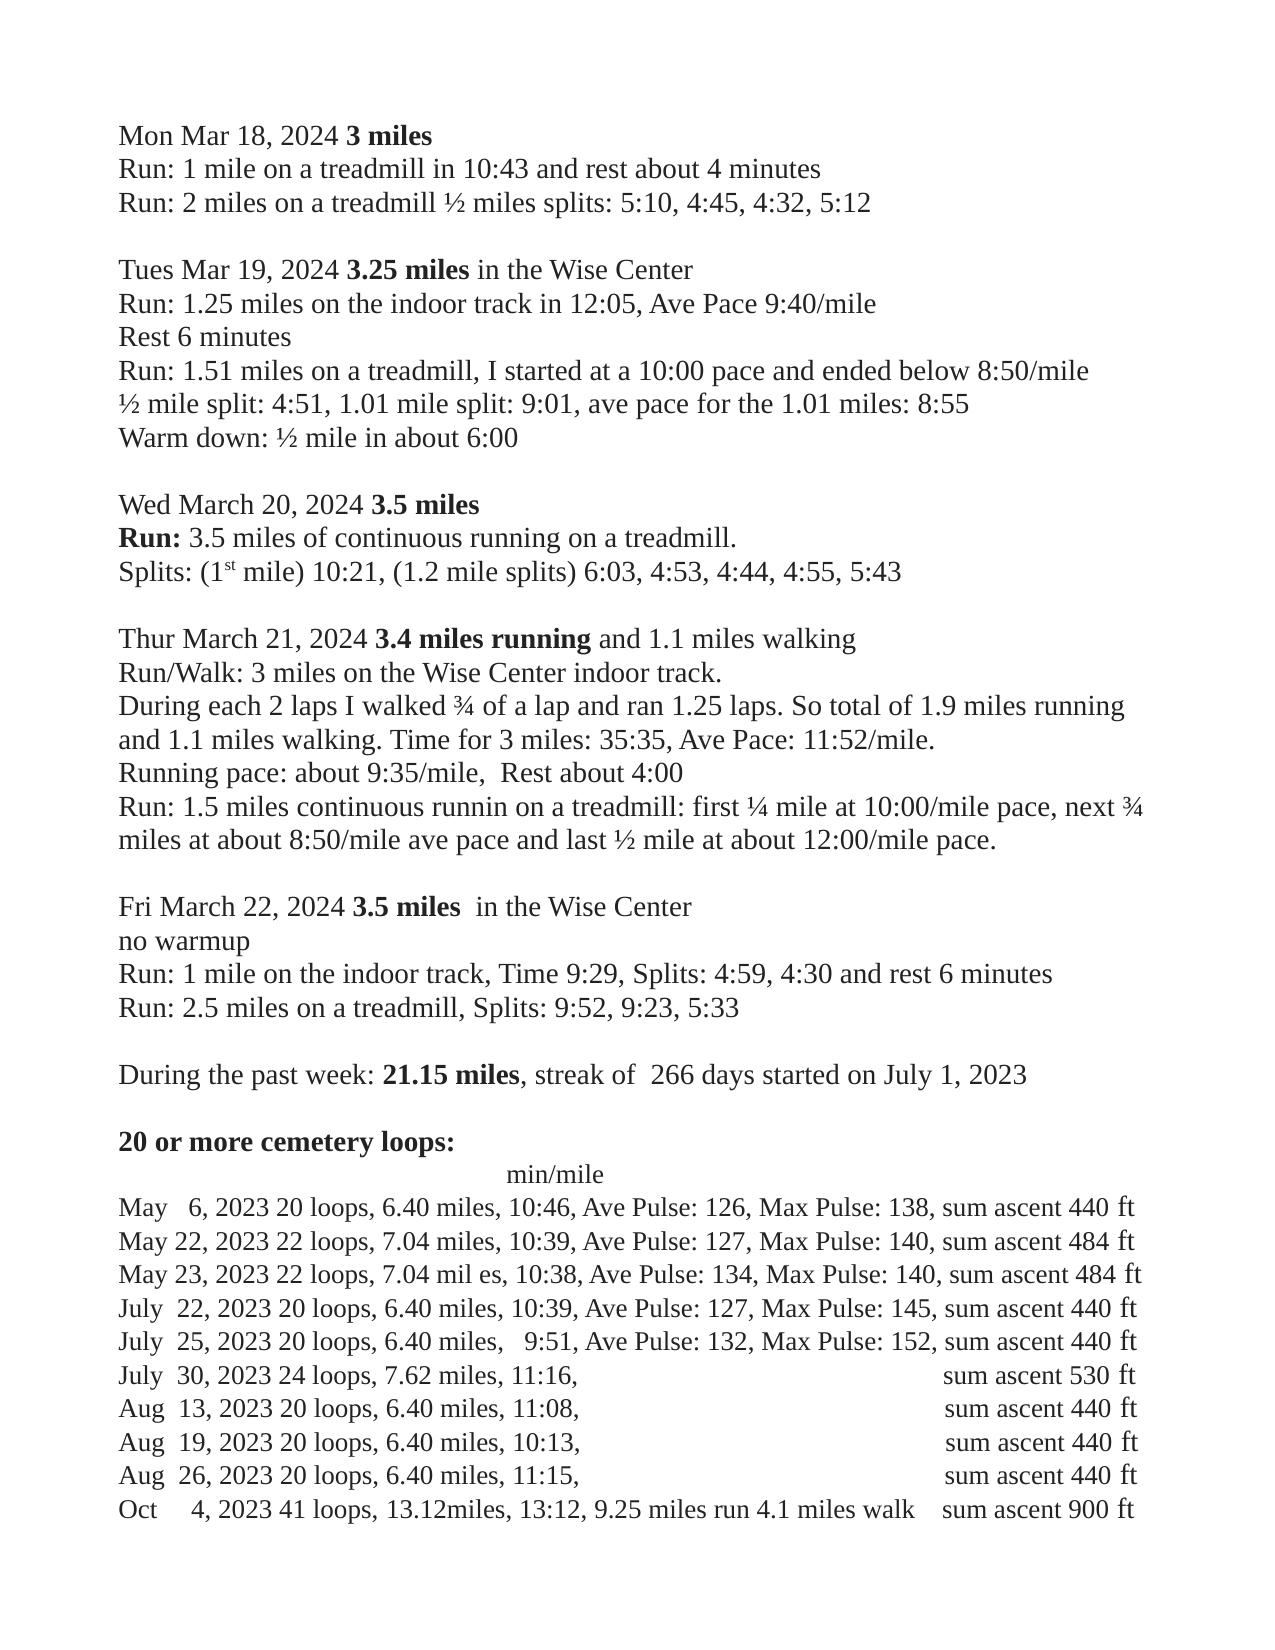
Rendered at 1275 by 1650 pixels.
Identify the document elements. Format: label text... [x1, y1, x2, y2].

text 20 or more cemetery loops: [118, 1124, 1161, 1158]
text July 30, 2023 24 loops, 7.62 miles, 11:16, sum ascent 530 ft [118, 1357, 1161, 1390]
text Run: 1.5 miles continuous runnin on a treadmill: first ¼ mile at 10:00/mile pace, next ¾ miles at about 8:50/mile ave pace and last ½ mile at about 12:00/mile pace. [118, 789, 1161, 856]
text Thur March 21, 2024 3.4 miles running and 1.1 miles walking [118, 621, 1161, 655]
text Run: 3.5 miles of continuous running on a treadmill. [118, 521, 1161, 554]
text July 22, 2023 20 loops, 6.40 miles, 10:39, Ave Pulse: 127, Max Pulse: 145, sum ascent 440 ft [118, 1290, 1161, 1323]
text Run: 1.25 miles on the indoor track in 12:05, Ave Pace 9:40/mile [118, 286, 1161, 319]
text May 23, 2023 22 loops, 7.04 mil es, 10:38, Ave Pulse: 134, Max Pulse: 140, sum ascent 484 ft [118, 1256, 1161, 1290]
text min/mile [118, 1158, 1161, 1189]
text May 22, 2023 22 loops, 7.04 miles, 10:39, Ave Pulse: 127, Max Pulse: 140, sum ascent 484 ft [118, 1223, 1161, 1256]
text Aug 19, 2023 20 loops, 6.40 miles, 10:13, sum ascent 440 ft [118, 1424, 1161, 1457]
text Rest 6 minutes [118, 319, 1161, 353]
text ½ mile split: 4:51, 1.01 mile split: 9:01, ave pace for the 1.01 miles: 8:55 [118, 386, 1161, 420]
text Aug 13, 2023 20 loops, 6.40 miles, 11:08, sum ascent 440 ft [118, 1390, 1161, 1424]
text Run: 1.51 miles on a treadmill, I started at a 10:00 pace and ended below 8:50/mile [118, 353, 1161, 386]
text Splits: (1st mile) 10:21, (1.2 mile splits) 6:03, 4:53, 4:44, 4:55, 5:43 [118, 554, 1161, 588]
text May 6, 2023 20 loops, 6.40 miles, 10:46, Ave Pulse: 126, Max Pulse: 138, sum ascent 440 ft [118, 1189, 1161, 1223]
text Run/Walk: 3 miles on the Wise Center indoor track. [118, 655, 1161, 688]
text July 25, 2023 20 loops, 6.40 miles, 9:51, Ave Pulse: 132, Max Pulse: 152, sum ascent 440 ft [118, 1323, 1161, 1357]
text Mon Mar 18, 2024 3 miles [118, 118, 1161, 152]
text Fri March 22, 2024 3.5 miles in the Wise Center [118, 889, 1161, 923]
text Oct 4, 2023 41 loops, 13.12miles, 13:12, 9.25 miles run 4.1 miles walk sum ascent 900 ft [118, 1491, 1161, 1524]
text Run: 2.5 miles on a treadmill, Splits: 9:52, 9:23, 5:33 [118, 990, 1161, 1024]
text Tues Mar 19, 2024 3.25 miles in the Wise Center [118, 252, 1161, 286]
text Run: 2 miles on a treadmill ½ miles splits: 5:10, 4:45, 4:32, 5:12 [118, 185, 1161, 219]
text Wed March 20, 2024 3.5 miles [118, 487, 1161, 521]
text Running pace: about 9:35/mile, Rest about 4:00 [118, 755, 1161, 789]
text Run: 1 mile on a treadmill in 10:43 and rest about 4 minutes [118, 152, 1161, 185]
text Aug 26, 2023 20 loops, 6.40 miles, 11:15, sum ascent 440 ft [118, 1457, 1161, 1491]
text During the past week: 21.15 miles, streak of 266 days started on July 1, 2023 [118, 1057, 1161, 1091]
text Run: 1 mile on the indoor track, Time 9:29, Splits: 4:59, 4:30 and rest 6 minutes [118, 957, 1161, 990]
text no warmup [118, 923, 1161, 957]
text During each 2 laps I walked ¾ of a lap and ran 1.25 laps. So total of 1.9 miles running and 1.1 miles walking. Time for 3 miles: 35:35, Ave Pace: 11:52/mile. [118, 688, 1161, 755]
text Warm down: ½ mile in about 6:00 [118, 420, 1161, 453]
